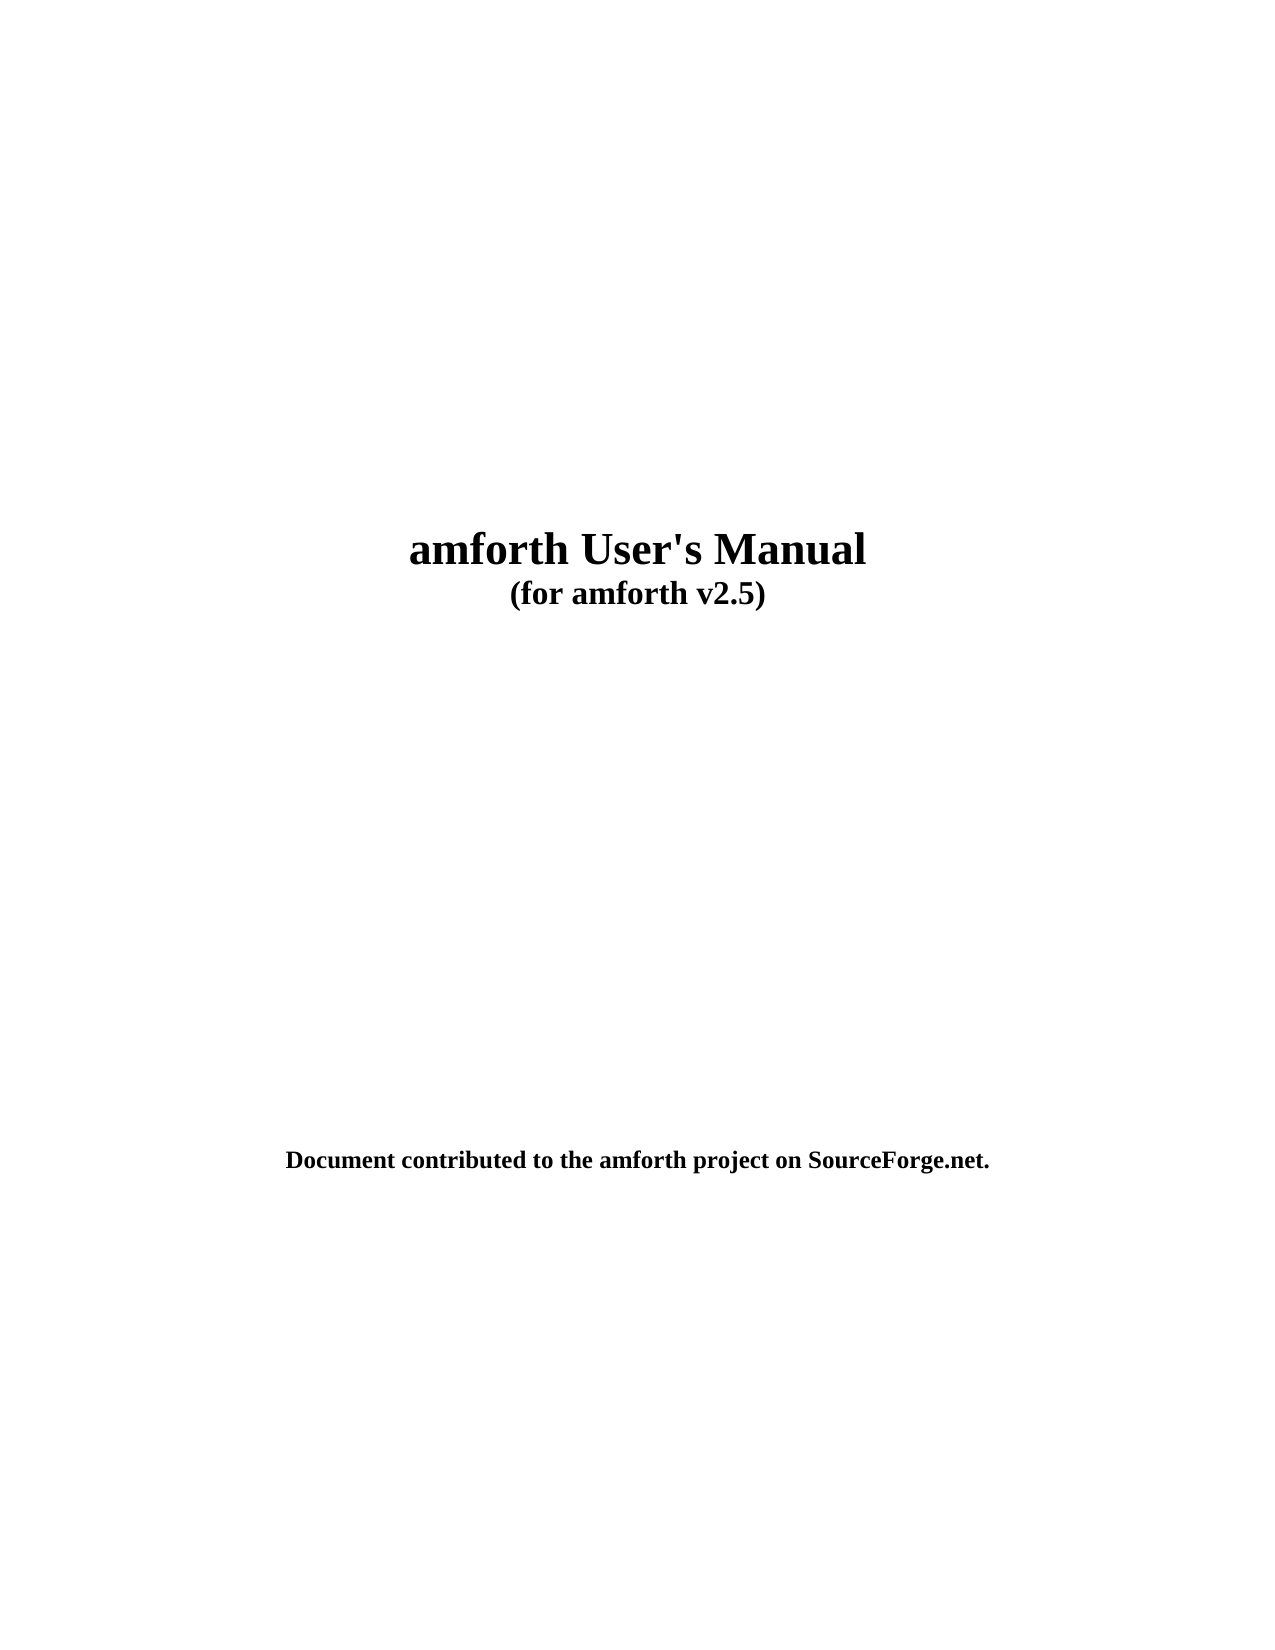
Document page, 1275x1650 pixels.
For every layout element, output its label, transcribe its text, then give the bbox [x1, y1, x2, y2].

text (for amforth v2.5) [118, 575, 1157, 612]
text amforth User's Manual [118, 524, 1157, 575]
text Document contributed to the amforth project on SourceForge.net. [118, 1147, 1157, 1174]
